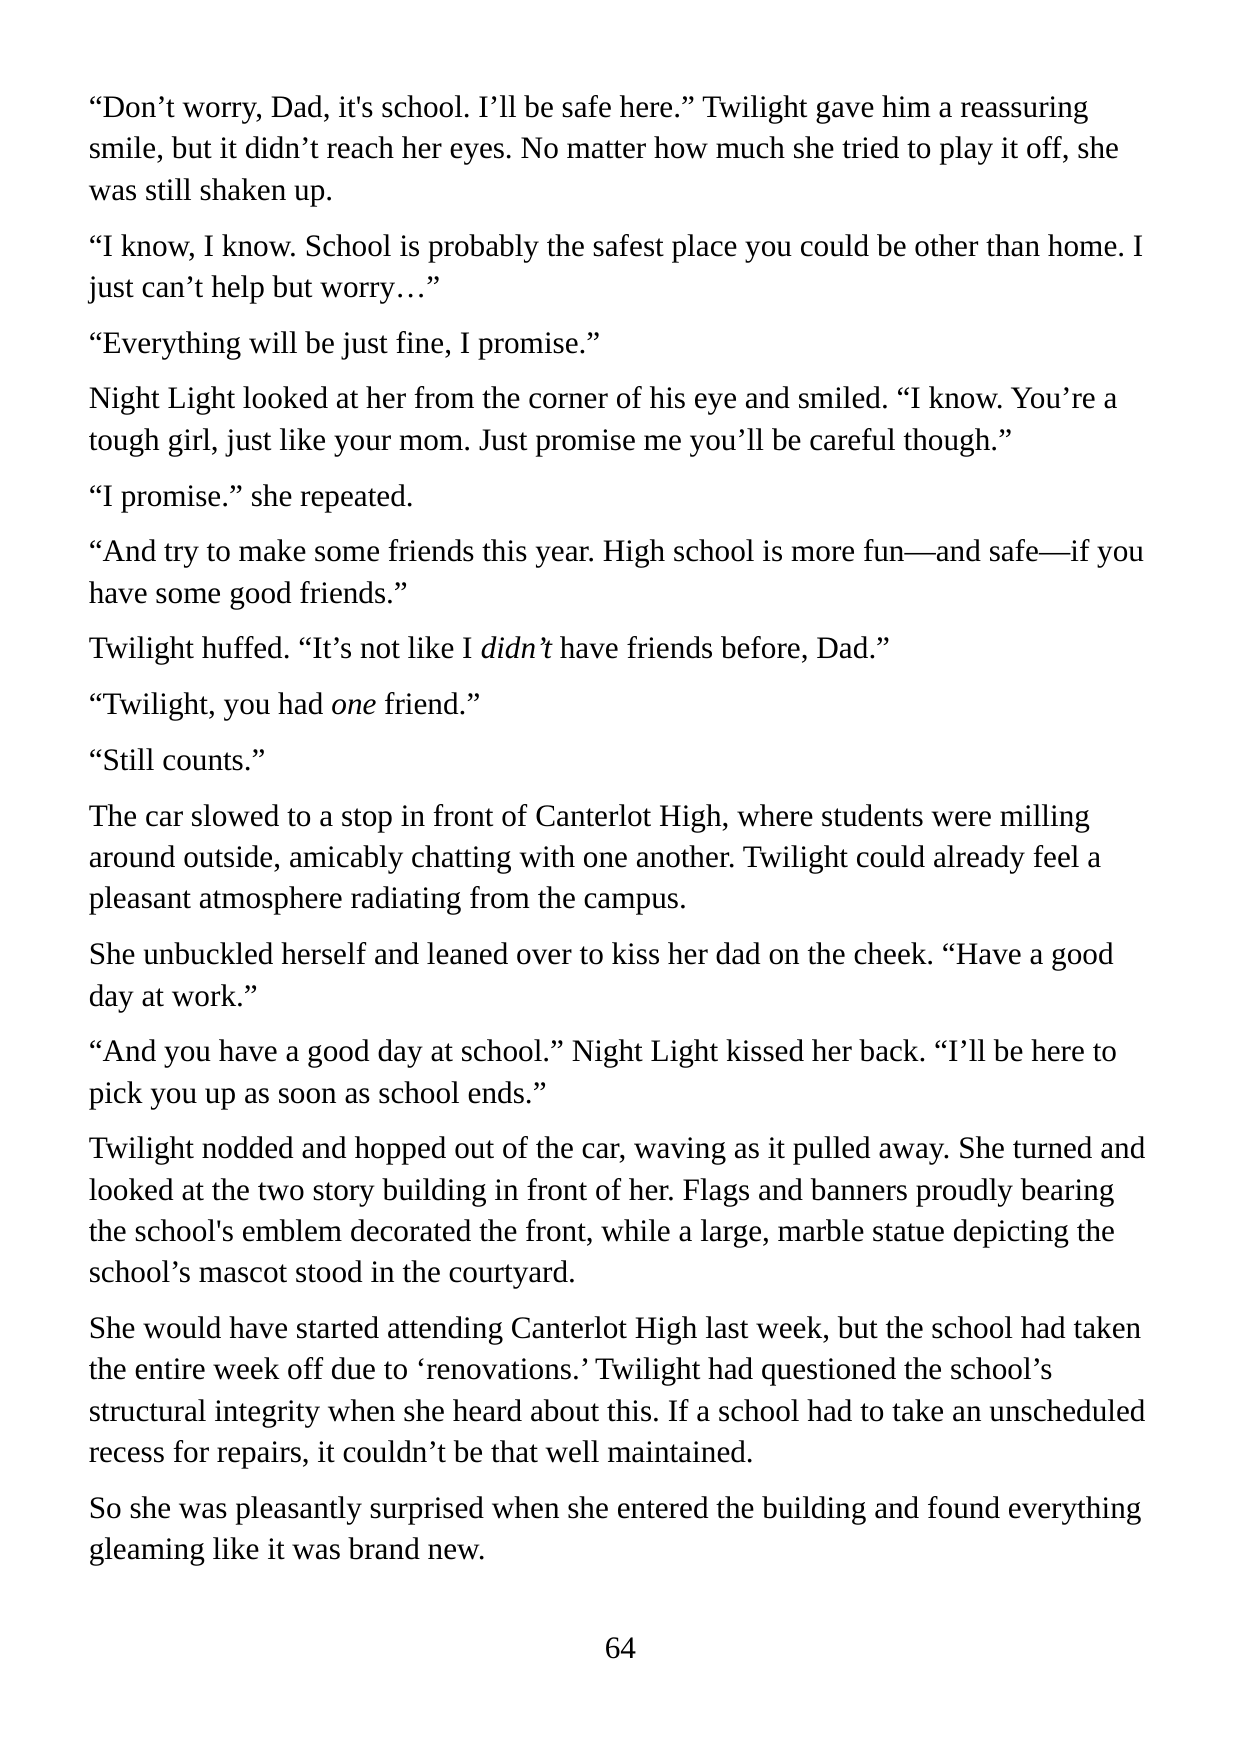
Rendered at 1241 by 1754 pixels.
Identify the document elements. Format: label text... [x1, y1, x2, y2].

text “Still counts.” [88, 741, 1152, 777]
text “Don’t worry, Dad, it's school. I’ll be safe here.” Twilight gave him a reassuring smile, but it didn’t reach her eyes. No matter how much she tried to play it off, she was still shaken up. [88, 88, 1152, 207]
text She unbuckled herself and leaned over to kiss her dad on the cheek. “Have a good day at work.” [88, 936, 1152, 1013]
text “And you have a good day at school.” Night Light kissed her back. “I’ll be here to pick you up as soon as school ends.” [88, 1033, 1152, 1110]
text “I know, I know. School is probably the safest place you could be other than home. I just can’t help but worry…” [88, 227, 1152, 304]
text She would have started attending Canterlot High last week, but the school had taken the entire week off due to ‘renovations.’ Twilight had questioned the school’s structural integrity when she heard about this. If a school had to take an unscheduled recess for repairs, it couldn’t be that well maintained. [88, 1309, 1152, 1469]
text So she was pleasantly surprised when she entered the building and found everything gleaming like it was brand new. [88, 1489, 1152, 1566]
text Twilight nodded and hopped out of the car, waving as it pulled away. She turned and looked at the two story building in front of her. Flags and banners proudly bearing the school's emblem decorated the front, while a large, marble statue depicting the school’s mascot stood in the courtyard. [88, 1130, 1152, 1289]
text “I promise.” she repeated. [88, 477, 1152, 513]
text The car slowed to a stop in front of Canterlot High, where students were milling around outside, amicably chatting with one another. Twilight could already feel a pleasant atmosphere radiating from the campus. [88, 797, 1152, 916]
text Night Light looked at her from the corner of his eye and smiled. “I know. You’re a tough girl, just like your mom. Just promise me you’ll be careful though.” [88, 380, 1152, 457]
text “And try to make some friends this year. High school is more fun—and safe—if you have some good friends.” [88, 533, 1152, 610]
text Twilight huffed. “It’s not like I didn’t have friends before, Dad.” [88, 630, 1152, 666]
text “Twilight, you had one friend.” [88, 686, 1152, 722]
text “Everything will be just fine, I promise.” [88, 324, 1152, 360]
